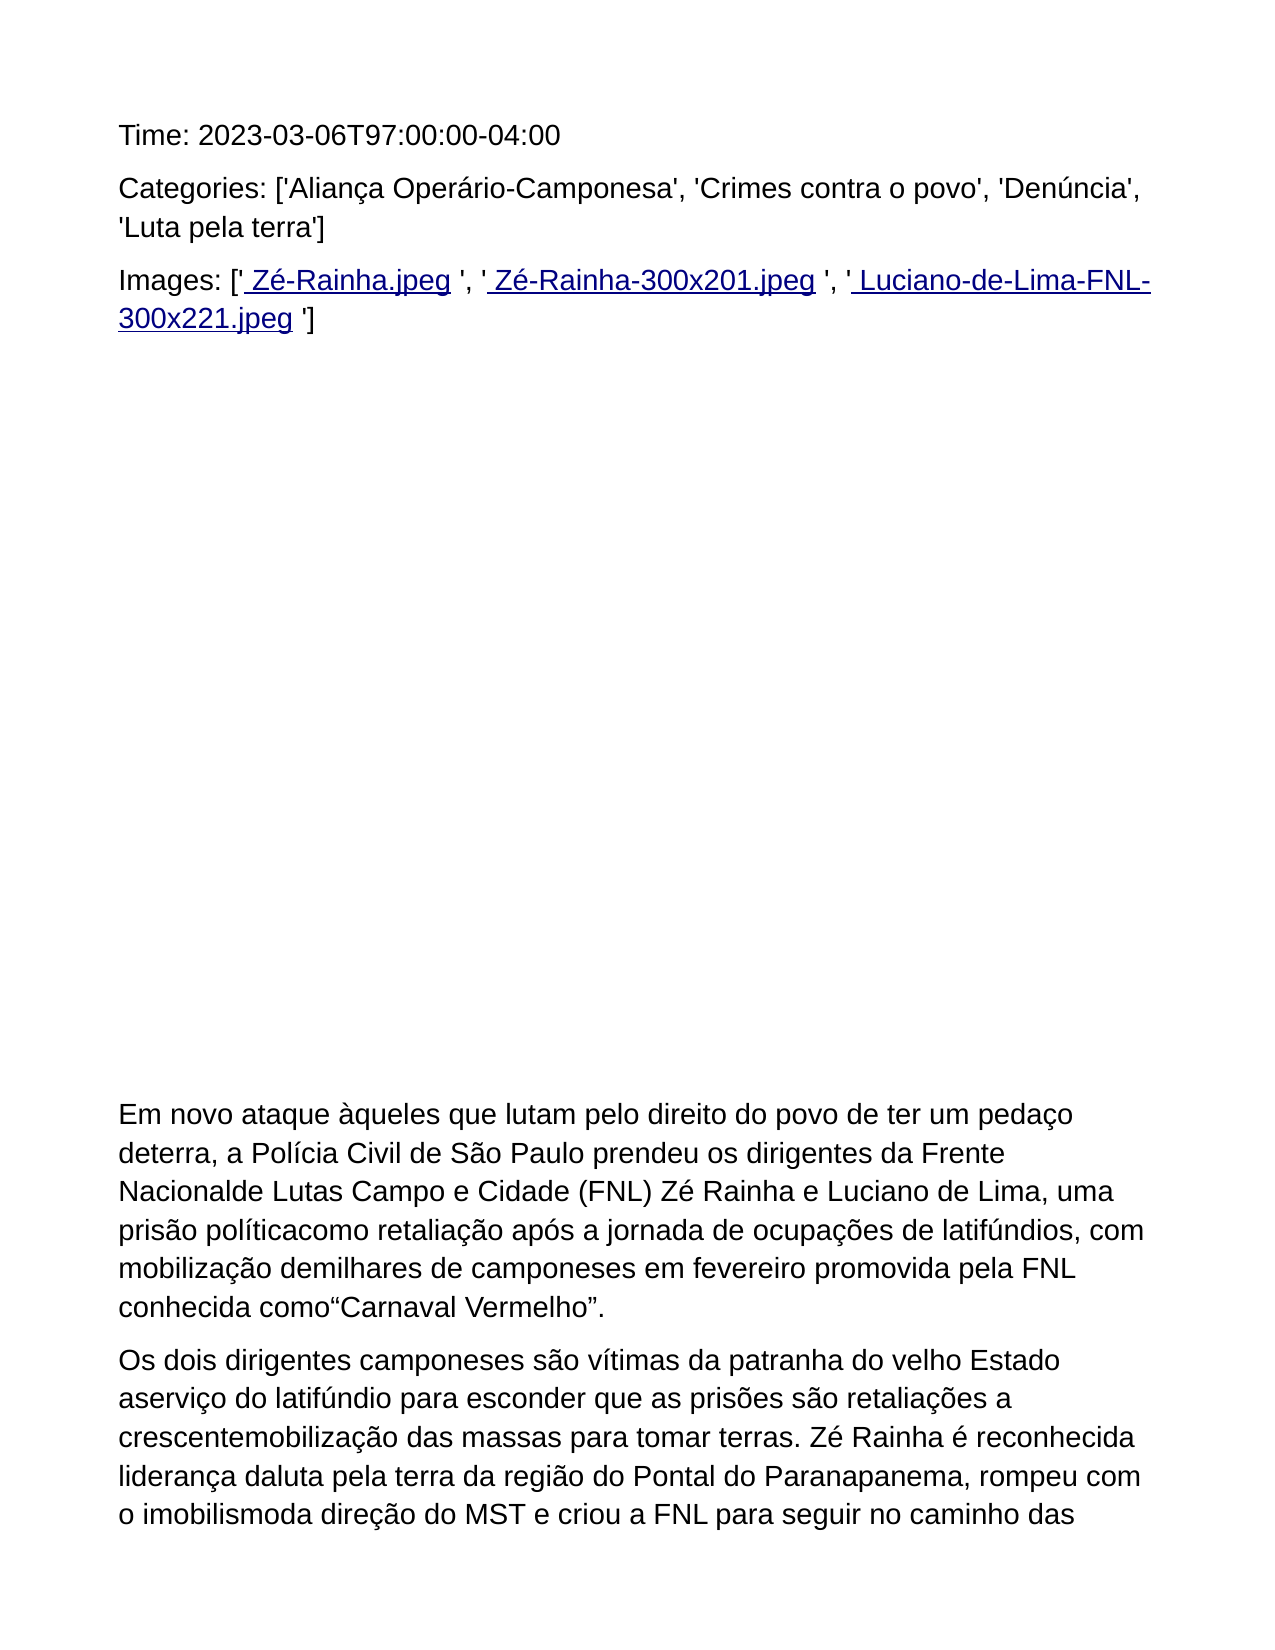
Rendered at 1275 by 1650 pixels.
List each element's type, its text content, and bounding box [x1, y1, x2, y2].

text Time: 2023-03-06T97:00:00-04:00 [118, 118, 1157, 152]
text Os dois dirigentes camponeses são vítimas da patranha do velho Estado aserviço do latifúndio para esconder que as prisões são retaliações a crescentemobilização das massas para tomar terras. Zé Rainha é reconhecida liderança daluta pela terra da região do Pontal do Paranapanema, rompeu com o imobilismoda direção do MST e criou a FNL para seguir no caminho das [118, 1343, 1157, 1531]
text Images: [' Zé-Rainha.jpeg ', ' Zé-Rainha-300x201.jpeg ', ' Luciano-de-Lima-FNL-300x221.jpeg '] [118, 263, 1157, 335]
text Categories: ['Aliança Operário-Camponesa', 'Crimes contra o povo', 'Denúncia', 'Luta pela terra'] [118, 171, 1157, 243]
text Em novo ataque àqueles que lutam pelo direito do povo de ter um pedaço deterra, a Polícia Civil de São Paulo prendeu os dirigentes da Frente Nacionalde Lutas Campo e Cidade (FNL) Zé Rainha e Luciano de Lima, uma prisão políticacomo retaliação após a jornada de ocupações de latifúndios, com mobilização demilhares de camponeses em fevereiro promovida pela FNL conhecida como“Carnaval Vermelho”. [118, 1097, 1157, 1323]
